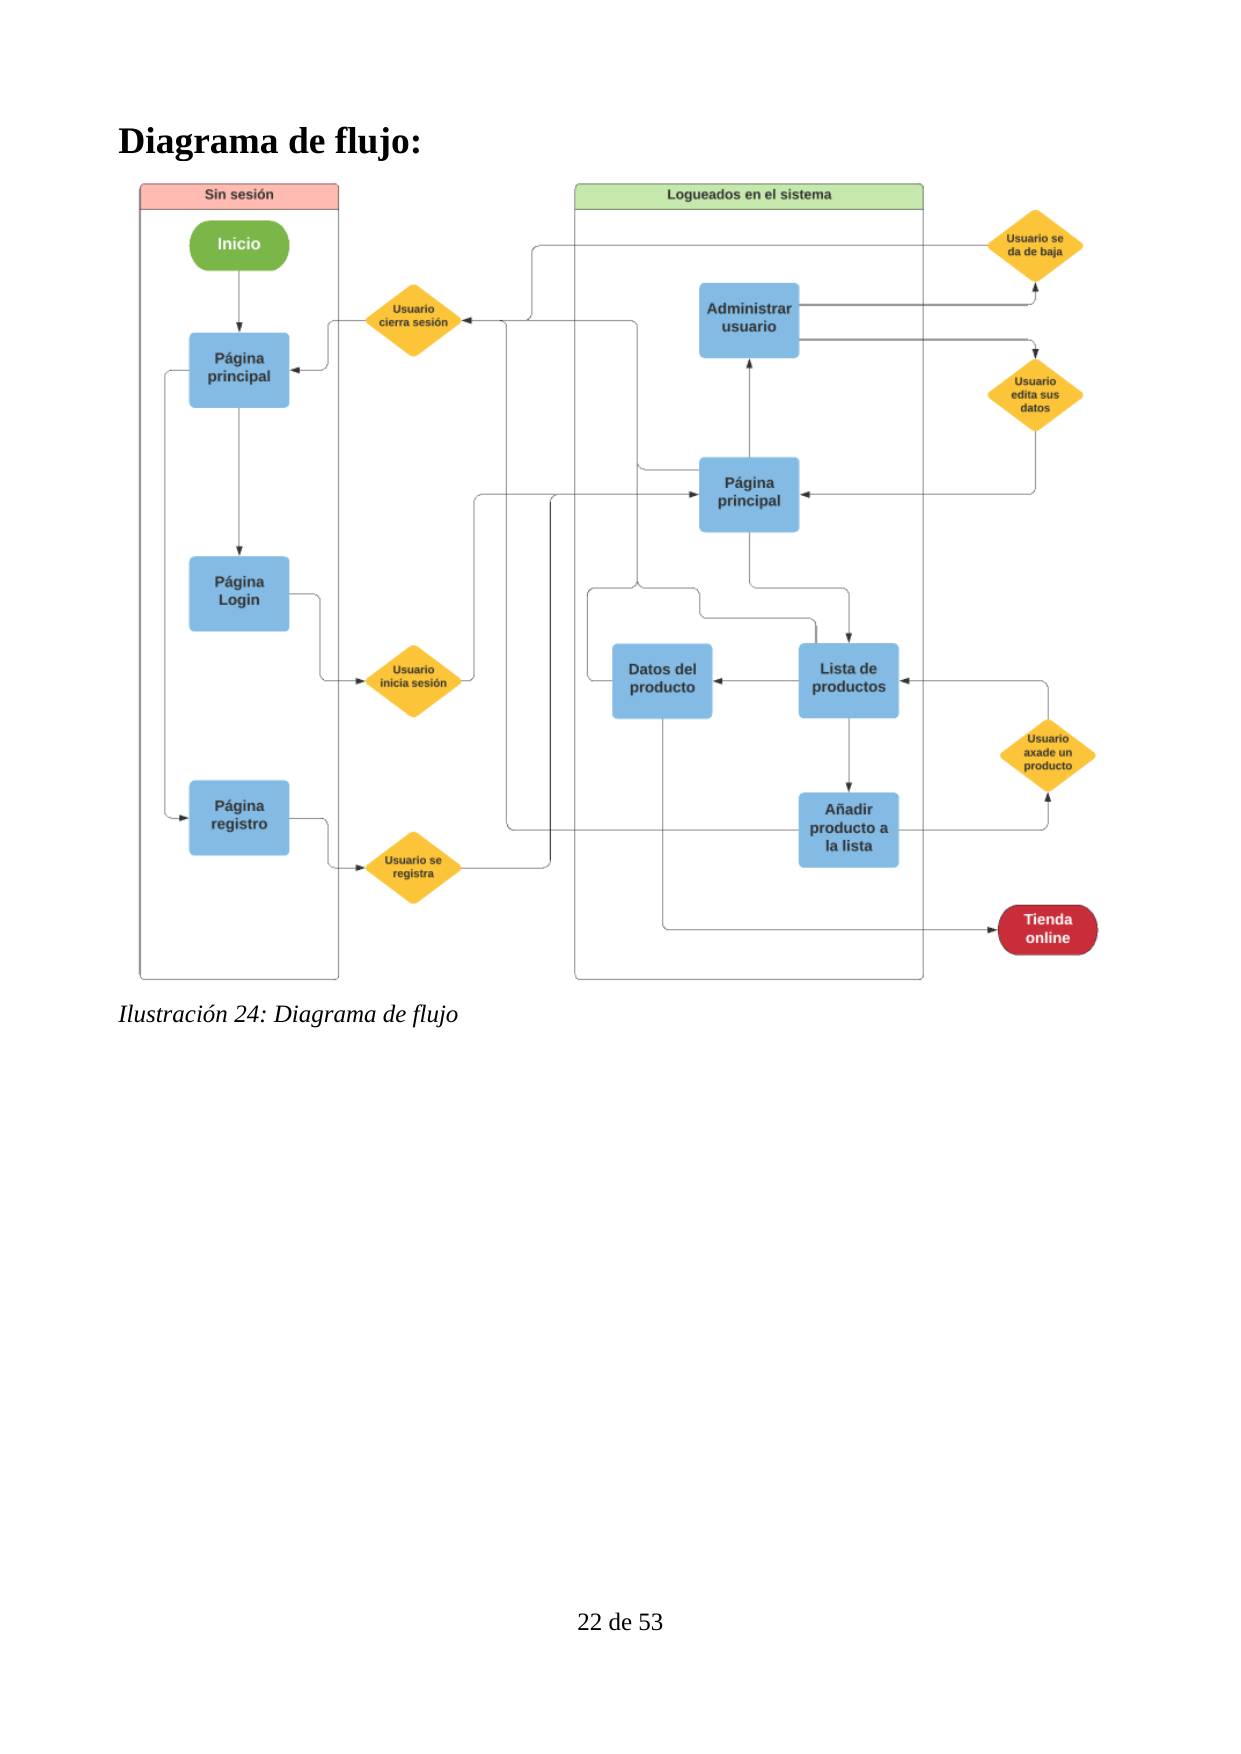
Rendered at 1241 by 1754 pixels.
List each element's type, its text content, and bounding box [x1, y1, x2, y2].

text Ilustración 24: Diagrama de flujo [118, 994, 1122, 1028]
text Diagrama de flujo: [118, 118, 1122, 161]
picture [118, 173, 1123, 994]
